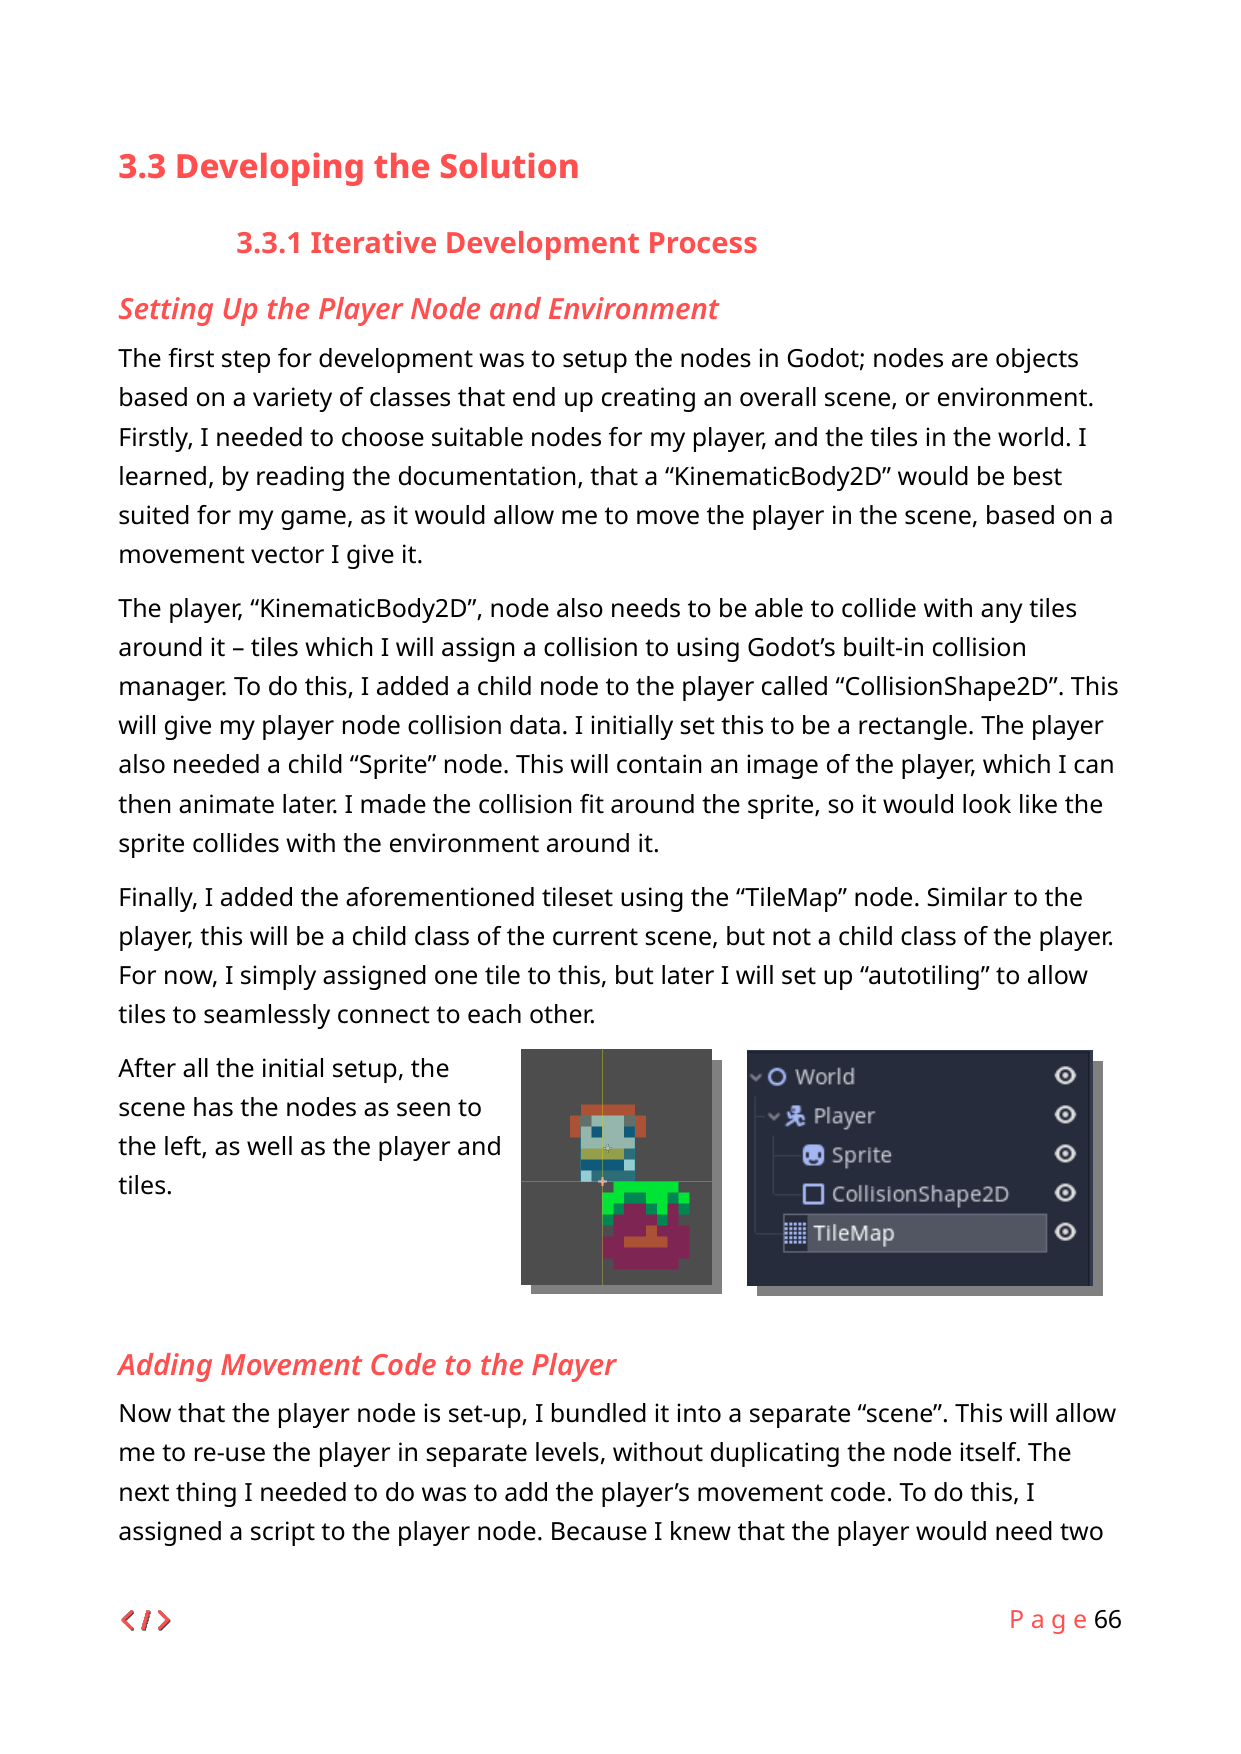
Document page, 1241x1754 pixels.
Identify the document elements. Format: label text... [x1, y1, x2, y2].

text [712, 1050, 747, 1202]
text Finally, I added the aforementioned tileset using the “TileMap” node. Similar to the player, this will be a child class of the current scene, but not a child class of the player. For now, I simply assigned one tile to this, but later I will set up “autotiling” to allow tiles to seamlessly connect to each other. [118, 879, 1122, 1031]
picture [747, 1050, 1093, 1286]
subtitle 3.3.1 Iterative Development Process [118, 222, 1122, 262]
text The first step for development was to setup the nodes in Godot; nodes are objects based on a variety of classes that end up creating an overall scene, or environment. Firstly, I needed to choose suitable nodes for my player, and the tiles in the world. I learned, by reading the documentation, that a “KinematicBody2D” would be best suited for my game, as it would allow me to move the player in the scene, based on a movement vector I give it. [118, 341, 1122, 571]
subtitle Adding Movement Code to the Player [118, 1344, 1122, 1383]
text Now that the player node is set-up, I bundled it into a separate “scene”. This will allow me to re-use the player in separate levels, without duplicating the node itself. The next thing I needed to do was to add the player’s movement code. To do this, I assigned a script to the player node. Because I knew that the player would need two [118, 1396, 1122, 1547]
text After all the initial setup, the scene has the nodes as seen to the left, as well as the player and tiles. [118, 1050, 521, 1202]
picture [116, 1591, 175, 1649]
picture [521, 1049, 712, 1285]
subtitle Setting Up the Player Node and Environment [118, 289, 1122, 328]
text [1093, 1050, 1122, 1202]
text The player, “KinematicBody2D”, node also needs to be able to collide with any tiles around it – tiles which I will assign a collision to using Godot’s built-in collision manager. To do this, I added a child node to the player called “CollisionShape2D”. This will give my player node collision data. I initially set this to be a rectangle. The player also needed a child “Sprite” node. This will contain an image of the player, which I can then animate later. I made the collision fit around the sprite, so it would look like the sprite collides with the environment around it. [118, 590, 1122, 859]
subtitle 3.3 Developing the Solution [118, 143, 1122, 188]
